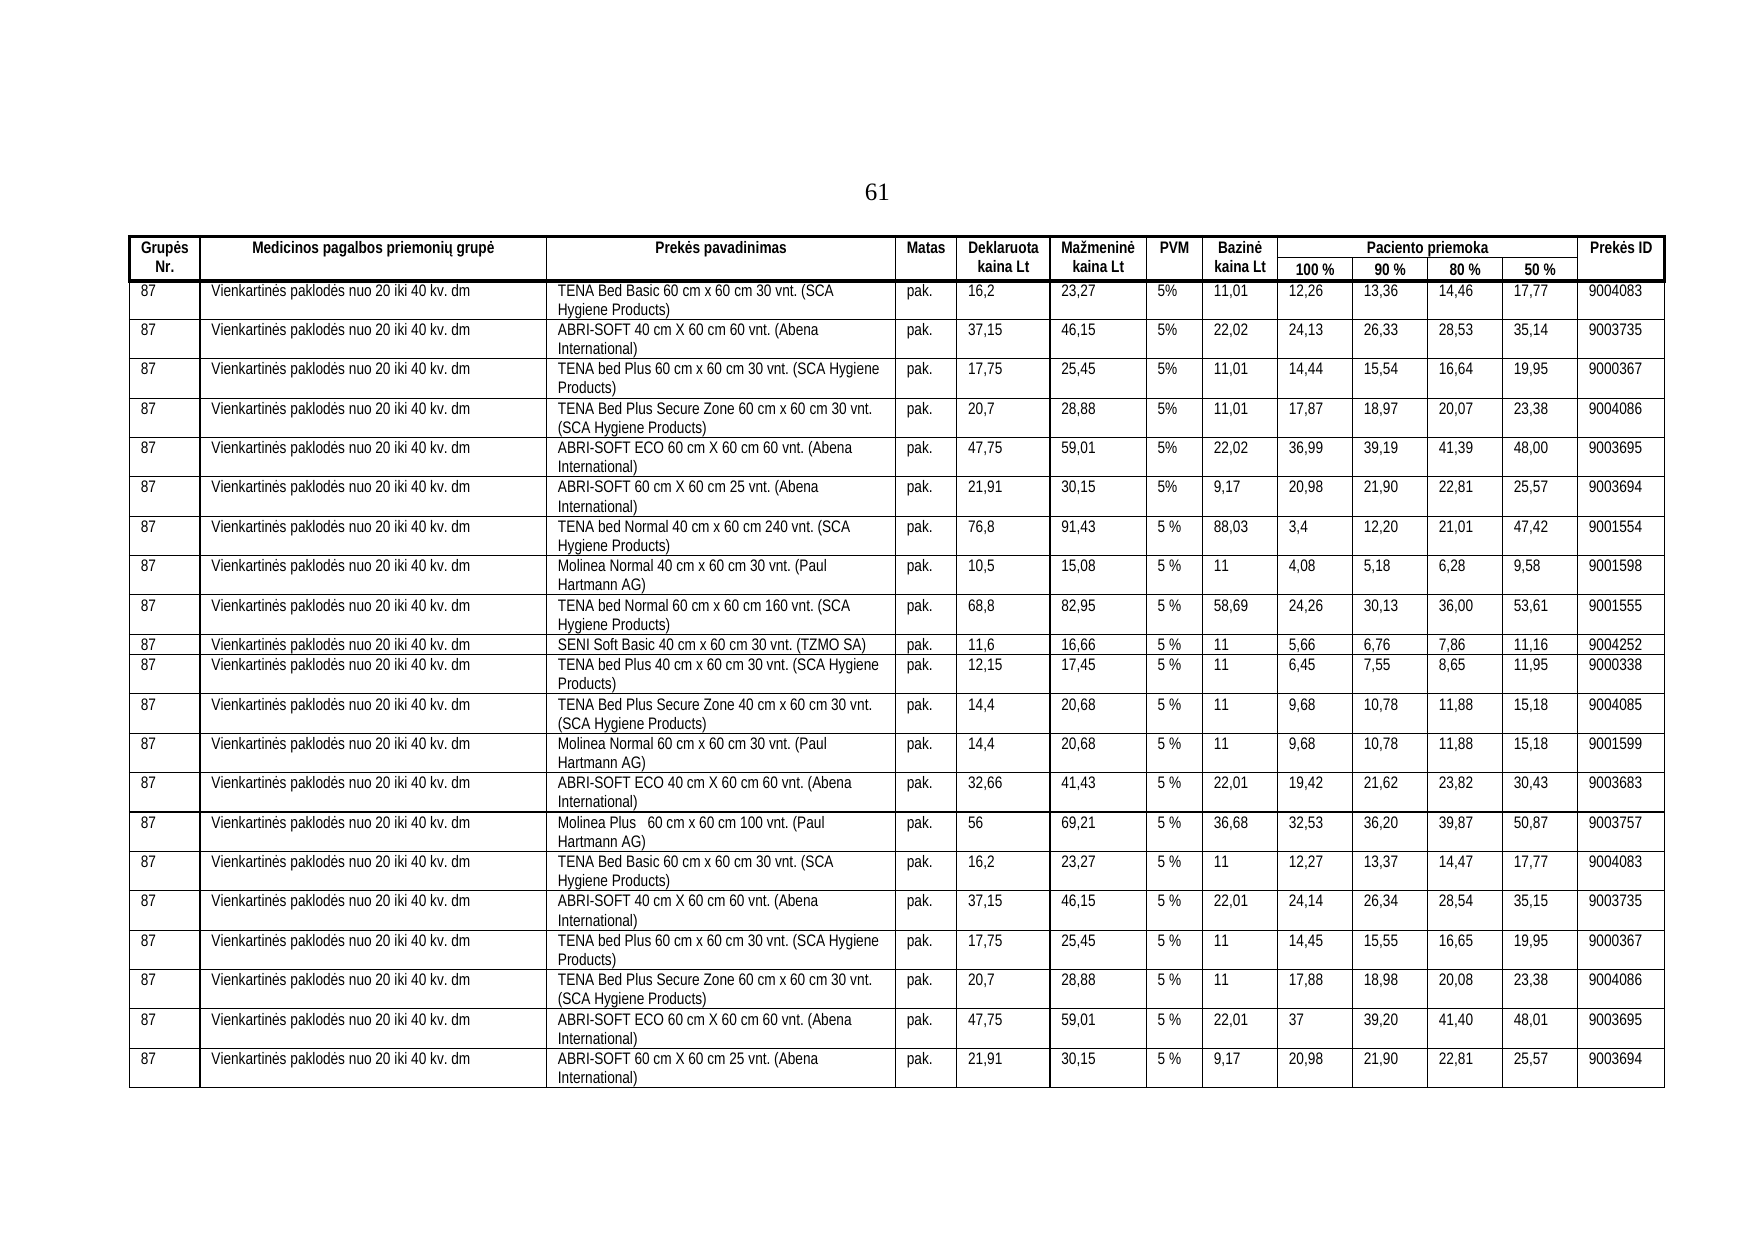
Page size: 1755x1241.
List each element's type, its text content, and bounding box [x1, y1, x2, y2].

table_cell 5% [1147, 320, 1202, 358]
table_cell 35,15 [1503, 891, 1577, 929]
table_cell 20,68 [1051, 734, 1146, 772]
table_cell 30,13 [1353, 595, 1427, 634]
table_header PVM [1147, 238, 1202, 279]
table_cell 9,17 [1203, 1049, 1277, 1087]
table_cell 87 [130, 438, 199, 476]
table_cell 12,20 [1353, 517, 1427, 555]
table_cell 80 % [1428, 258, 1502, 279]
table_cell 11 [1203, 852, 1277, 890]
table_cell 37,15 [957, 320, 1049, 358]
table_cell 87 [130, 595, 199, 634]
table_cell 87 [130, 477, 199, 516]
table_cell 11 [1203, 694, 1277, 733]
table_cell 17,77 [1503, 283, 1577, 319]
table_cell Vienkartinės paklodės nuo 20 iki 40 kv. dm [201, 595, 546, 634]
table_cell 5,66 [1278, 635, 1352, 654]
table_cell ABRI-SOFT ECO 40 cm X 60 cm 60 vnt. (Abena International) [547, 773, 895, 811]
table_cell pak. [896, 931, 956, 969]
table_cell 50,87 [1503, 813, 1577, 851]
table_cell 87 [130, 734, 199, 772]
table_cell 20,7 [957, 399, 1049, 437]
table_cell Vienkartinės paklodės nuo 20 iki 40 kv. dm [201, 970, 546, 1008]
table_cell 24,14 [1278, 891, 1352, 929]
table_cell 9003695 [1578, 1009, 1664, 1048]
table_cell 9003695 [1578, 438, 1664, 476]
table_cell 16,64 [1428, 359, 1502, 397]
table_cell 5 % [1147, 1009, 1202, 1048]
table_cell 87 [130, 1009, 199, 1048]
table_cell 59,01 [1051, 438, 1146, 476]
table_cell 9000367 [1578, 931, 1664, 969]
table_cell 17,45 [1051, 655, 1146, 693]
table_cell 16,65 [1428, 931, 1502, 969]
table_cell 11,6 [957, 635, 1049, 654]
table_cell TENA bed Normal 40 cm x 60 cm 240 vnt. (SCA Hygiene Products) [547, 517, 895, 555]
table_cell 32,66 [957, 773, 1049, 811]
table_cell 14,4 [957, 694, 1049, 733]
table_cell 41,40 [1428, 1009, 1502, 1048]
table_cell 48,00 [1503, 438, 1577, 476]
table_cell 13,36 [1353, 283, 1427, 319]
table_cell 11,95 [1503, 655, 1577, 693]
table_cell 9003735 [1578, 891, 1664, 929]
table_cell 9004086 [1578, 399, 1664, 437]
table_cell 21,01 [1428, 517, 1502, 555]
table_cell pak. [896, 891, 956, 929]
table_cell pak. [896, 852, 956, 890]
table_cell 9001598 [1578, 556, 1664, 594]
table_cell 11,01 [1203, 283, 1277, 319]
table_cell 22,01 [1203, 1009, 1277, 1048]
table_cell 16,66 [1051, 635, 1146, 654]
table_cell 87 [130, 1049, 199, 1087]
table_cell Molinea Normal 60 cm x 60 cm 30 vnt. (Paul Hartmann AG) [547, 734, 895, 772]
table_cell 26,33 [1353, 320, 1427, 358]
table_cell 17,88 [1278, 970, 1352, 1008]
table_cell 12,15 [957, 655, 1049, 693]
table_cell Vienkartinės paklodės nuo 20 iki 40 kv. dm [201, 1049, 546, 1087]
table_cell 5% [1147, 477, 1202, 516]
table_cell Vienkartinės paklodės nuo 20 iki 40 kv. dm [201, 556, 546, 594]
table_cell 56 [957, 813, 1049, 851]
table_cell 16,2 [957, 852, 1049, 890]
table_header Prekės ID [1578, 238, 1663, 279]
table_cell 15,08 [1051, 556, 1146, 594]
table_cell pak. [896, 399, 956, 437]
table_cell 87 [130, 517, 199, 555]
table_cell pak. [896, 556, 956, 594]
table_cell 11,01 [1203, 359, 1277, 397]
table_cell TENA bed Plus 60 cm x 60 cm 30 vnt. (SCA Hygiene Products) [547, 931, 895, 969]
table_header Mažmeninė kaina Lt [1051, 238, 1146, 279]
table_cell pak. [896, 655, 956, 693]
table_cell 87 [130, 399, 199, 437]
table_cell 5 % [1147, 773, 1202, 811]
table_cell 88,03 [1203, 517, 1277, 555]
table_cell Vienkartinės paklodės nuo 20 iki 40 kv. dm [201, 891, 546, 929]
table_cell 37,15 [957, 891, 1049, 929]
table_cell 28,54 [1428, 891, 1502, 929]
table_cell 12,26 [1278, 283, 1352, 319]
table_cell 87 [130, 891, 199, 929]
table_cell 9001599 [1578, 734, 1664, 772]
table_cell Vienkartinės paklodės nuo 20 iki 40 kv. dm [201, 399, 546, 437]
table_cell 9003735 [1578, 320, 1664, 358]
table_cell 11 [1203, 970, 1277, 1008]
table_header Prekės pavadinimas [547, 238, 895, 279]
table_cell 87 [130, 556, 199, 594]
table_cell 5 % [1147, 655, 1202, 693]
table_cell Vienkartinės paklodės nuo 20 iki 40 kv. dm [201, 477, 546, 516]
table_cell 11 [1203, 655, 1277, 693]
table_cell TENA bed Normal 60 cm x 60 cm 160 vnt. (SCA Hygiene Products) [547, 595, 895, 634]
table_cell pak. [896, 283, 956, 319]
table_cell 39,19 [1353, 438, 1427, 476]
table_cell 53,61 [1503, 595, 1577, 634]
table_cell Vienkartinės paklodės nuo 20 iki 40 kv. dm [201, 931, 546, 969]
table_cell 15,54 [1353, 359, 1427, 397]
table_cell Vienkartinės paklodės nuo 20 iki 40 kv. dm [201, 517, 546, 555]
table_cell 11 [1203, 931, 1277, 969]
table_cell 6,76 [1353, 635, 1427, 654]
table_cell 87 [130, 694, 199, 733]
table_cell 9003694 [1578, 1049, 1664, 1087]
table_cell 15,18 [1503, 694, 1577, 733]
table_cell 18,98 [1353, 970, 1427, 1008]
table_cell 87 [130, 773, 199, 811]
table_cell 36,99 [1278, 438, 1352, 476]
table_cell 5 % [1147, 852, 1202, 890]
table_cell 28,88 [1051, 970, 1146, 1008]
table_cell pak. [896, 1049, 956, 1087]
table_cell 36,00 [1428, 595, 1502, 634]
table_cell 41,43 [1051, 773, 1146, 811]
table_cell 9004085 [1578, 694, 1664, 733]
table_cell 39,87 [1428, 813, 1502, 851]
table_cell 39,20 [1353, 1009, 1427, 1048]
table_cell Vienkartinės paklodės nuo 20 iki 40 kv. dm [201, 320, 546, 358]
table_cell 23,27 [1051, 852, 1146, 890]
table_cell 9,58 [1503, 556, 1577, 594]
table_cell 11 [1203, 734, 1277, 772]
table_cell 7,55 [1353, 655, 1427, 693]
table_cell 9004083 [1578, 283, 1664, 319]
table_cell 17,77 [1503, 852, 1577, 890]
table_cell 87 [130, 283, 199, 319]
table_cell 17,75 [957, 931, 1049, 969]
table_cell 26,34 [1353, 891, 1427, 929]
table_cell 20,98 [1278, 1049, 1352, 1087]
table_cell 14,44 [1278, 359, 1352, 397]
table_cell 9,17 [1203, 477, 1277, 516]
table_cell 23,82 [1428, 773, 1502, 811]
table_cell 14,47 [1428, 852, 1502, 890]
table_cell 9003694 [1578, 477, 1664, 516]
table_cell 5 % [1147, 734, 1202, 772]
table_cell 21,91 [957, 1049, 1049, 1087]
table_cell 18,97 [1353, 399, 1427, 437]
table_cell 8,65 [1428, 655, 1502, 693]
table_cell pak. [896, 773, 956, 811]
table_cell 21,90 [1353, 1049, 1427, 1087]
table_cell 58,69 [1203, 595, 1277, 634]
table_cell 22,01 [1203, 773, 1277, 811]
table_cell 23,38 [1503, 970, 1577, 1008]
table_cell ABRI-SOFT ECO 60 cm X 60 cm 60 vnt. (Abena International) [547, 1009, 895, 1048]
table_cell 46,15 [1051, 891, 1146, 929]
table_cell ABRI-SOFT ECO 60 cm X 60 cm 60 vnt. (Abena International) [547, 438, 895, 476]
table_cell 9,68 [1278, 734, 1352, 772]
table_cell 5 % [1147, 891, 1202, 929]
table_cell 5% [1147, 283, 1202, 319]
table_cell pak. [896, 320, 956, 358]
table_cell 3,4 [1278, 517, 1352, 555]
table_cell 11 [1203, 635, 1277, 654]
table_header Paciento priemoka [1278, 238, 1577, 257]
table_cell 30,15 [1051, 1049, 1146, 1087]
table_cell 14,46 [1428, 283, 1502, 319]
table_cell 87 [130, 635, 199, 654]
table_cell 20,7 [957, 970, 1049, 1008]
table_cell 24,26 [1278, 595, 1352, 634]
table_cell 6,28 [1428, 556, 1502, 594]
table_cell 21,91 [957, 477, 1049, 516]
table_cell 37 [1278, 1009, 1352, 1048]
table_cell 9001555 [1578, 595, 1664, 634]
table_cell 35,14 [1503, 320, 1577, 358]
table_cell 87 [130, 970, 199, 1008]
table_cell pak. [896, 595, 956, 634]
table_cell Vienkartinės paklodės nuo 20 iki 40 kv. dm [201, 438, 546, 476]
table_cell 87 [130, 359, 199, 397]
table_cell pak. [896, 517, 956, 555]
table_header Grupės Nr. [131, 238, 199, 279]
table_cell 9,68 [1278, 694, 1352, 733]
table_cell 68,8 [957, 595, 1049, 634]
table_cell Vienkartinės paklodės nuo 20 iki 40 kv. dm [201, 635, 546, 654]
table_cell 5 % [1147, 813, 1202, 851]
table_cell TENA Bed Plus Secure Zone 60 cm x 60 cm 30 vnt. (SCA Hygiene Products) [547, 399, 895, 437]
table_cell pak. [896, 734, 956, 772]
table_cell Vienkartinės paklodės nuo 20 iki 40 kv. dm [201, 283, 546, 319]
table_cell 4,08 [1278, 556, 1352, 594]
table_cell Vienkartinės paklodės nuo 20 iki 40 kv. dm [201, 655, 546, 693]
table_cell 23,38 [1503, 399, 1577, 437]
table_cell Vienkartinės paklodės nuo 20 iki 40 kv. dm [201, 734, 546, 772]
table_cell 22,01 [1203, 891, 1277, 929]
table_header Deklaruota kaina Lt [957, 238, 1049, 279]
table_cell 9001554 [1578, 517, 1664, 555]
table_cell 5 % [1147, 635, 1202, 654]
table_cell SENI Soft Basic 40 cm x 60 cm 30 vnt. (TZMO SA) [547, 635, 895, 654]
table_cell 5 % [1147, 556, 1202, 594]
table_cell pak. [896, 635, 956, 654]
table_cell 11,88 [1428, 734, 1502, 772]
table_cell Molinea Normal 40 cm x 60 cm 30 vnt. (Paul Hartmann AG) [547, 556, 895, 594]
table_cell 28,53 [1428, 320, 1502, 358]
table_cell 47,42 [1503, 517, 1577, 555]
table_cell 36,68 [1203, 813, 1277, 851]
table_cell 14,4 [957, 734, 1049, 772]
table_cell 9004083 [1578, 852, 1664, 890]
table_cell 20,68 [1051, 694, 1146, 733]
table_cell 36,20 [1353, 813, 1427, 851]
table_cell 59,01 [1051, 1009, 1146, 1048]
table_cell 11 [1203, 556, 1277, 594]
table_cell 50 % [1503, 258, 1577, 279]
table_cell 90 % [1353, 258, 1427, 279]
table_cell 5 % [1147, 931, 1202, 969]
table_cell 22,02 [1203, 438, 1277, 476]
table_cell 25,57 [1503, 1049, 1577, 1087]
table_cell ABRI-SOFT 40 cm X 60 cm 60 vnt. (Abena International) [547, 891, 895, 929]
table_cell TENA Bed Plus Secure Zone 40 cm x 60 cm 30 vnt. (SCA Hygiene Products) [547, 694, 895, 733]
table_cell 5 % [1147, 1049, 1202, 1087]
table_cell 21,62 [1353, 773, 1427, 811]
table_cell 12,27 [1278, 852, 1352, 890]
table_cell ABRI-SOFT 60 cm X 60 cm 25 vnt. (Abena International) [547, 477, 895, 516]
table_cell 91,43 [1051, 517, 1146, 555]
table_cell 9000367 [1578, 359, 1664, 397]
table_cell 10,78 [1353, 694, 1427, 733]
table_cell 5 % [1147, 694, 1202, 733]
table_cell TENA Bed Basic 60 cm x 60 cm 30 vnt. (SCA Hygiene Products) [547, 852, 895, 890]
table_cell 5% [1147, 359, 1202, 397]
table_cell 87 [130, 852, 199, 890]
table_cell 9004086 [1578, 970, 1664, 1008]
table_cell 10,5 [957, 556, 1049, 594]
table_cell 47,75 [957, 438, 1049, 476]
table_cell 11,01 [1203, 399, 1277, 437]
table_cell ABRI-SOFT 40 cm X 60 cm 60 vnt. (Abena International) [547, 320, 895, 358]
table_cell TENA Bed Plus Secure Zone 60 cm x 60 cm 30 vnt. (SCA Hygiene Products) [547, 970, 895, 1008]
table_cell pak. [896, 477, 956, 516]
table_cell Vienkartinės paklodės nuo 20 iki 40 kv. dm [201, 813, 546, 851]
table_cell 21,90 [1353, 477, 1427, 516]
table_cell 19,95 [1503, 931, 1577, 969]
table_cell 30,15 [1051, 477, 1146, 516]
table_cell Vienkartinės paklodės nuo 20 iki 40 kv. dm [201, 1009, 546, 1048]
table_cell 20,08 [1428, 970, 1502, 1008]
table_cell 5 % [1147, 970, 1202, 1008]
table_cell 16,2 [957, 283, 1049, 319]
table_cell 5,18 [1353, 556, 1427, 594]
table_cell pak. [896, 1009, 956, 1048]
table_cell 19,95 [1503, 359, 1577, 397]
table_cell 22,02 [1203, 320, 1277, 358]
table_cell 24,13 [1278, 320, 1352, 358]
table_cell 15,18 [1503, 734, 1577, 772]
table_cell 5% [1147, 438, 1202, 476]
table_cell 82,95 [1051, 595, 1146, 634]
table_cell 87 [130, 320, 199, 358]
table_cell 17,87 [1278, 399, 1352, 437]
table_cell 9000338 [1578, 655, 1664, 693]
table_cell 48,01 [1503, 1009, 1577, 1048]
table_cell TENA bed Plus 40 cm x 60 cm 30 vnt. (SCA Hygiene Products) [547, 655, 895, 693]
table_cell 22,81 [1428, 1049, 1502, 1087]
table_cell 22,81 [1428, 477, 1502, 516]
table_cell 30,43 [1503, 773, 1577, 811]
table_cell 5 % [1147, 595, 1202, 634]
table_cell 41,39 [1428, 438, 1502, 476]
table_cell 20,98 [1278, 477, 1352, 516]
table_cell 14,45 [1278, 931, 1352, 969]
table_cell TENA Bed Basic 60 cm x 60 cm 30 vnt. (SCA Hygiene Products) [547, 283, 895, 319]
table_header Bazinė kaina Lt [1203, 238, 1277, 279]
table_cell pak. [896, 438, 956, 476]
table_header Medicinos pagalbos priemonių grupė [201, 238, 546, 279]
table_cell 32,53 [1278, 813, 1352, 851]
table_cell 47,75 [957, 1009, 1049, 1048]
table_cell Vienkartinės paklodės nuo 20 iki 40 kv. dm [201, 773, 546, 811]
table_cell 9004252 [1578, 635, 1664, 654]
table_cell 19,42 [1278, 773, 1352, 811]
table_cell Vienkartinės paklodės nuo 20 iki 40 kv. dm [201, 694, 546, 733]
table_cell 87 [130, 655, 199, 693]
table_cell 11,88 [1428, 694, 1502, 733]
table_cell 9003757 [1578, 813, 1664, 851]
table_cell Vienkartinės paklodės nuo 20 iki 40 kv. dm [201, 359, 546, 397]
table_cell TENA bed Plus 60 cm x 60 cm 30 vnt. (SCA Hygiene Products) [547, 359, 895, 397]
table_cell pak. [896, 813, 956, 851]
table_cell 20,07 [1428, 399, 1502, 437]
table_cell 25,45 [1051, 931, 1146, 969]
table_cell 25,45 [1051, 359, 1146, 397]
table_cell 76,8 [957, 517, 1049, 555]
table_cell 28,88 [1051, 399, 1146, 437]
table_cell 9003683 [1578, 773, 1664, 811]
table_cell 100 % [1278, 258, 1352, 279]
table_cell pak. [896, 694, 956, 733]
table_cell pak. [896, 359, 956, 397]
table_cell Molinea Plus 60 cm x 60 cm 100 vnt. (Paul Hartmann AG) [547, 813, 895, 851]
table_cell 13,37 [1353, 852, 1427, 890]
table_cell 69,21 [1051, 813, 1146, 851]
table_cell 11,16 [1503, 635, 1577, 654]
table_cell 10,78 [1353, 734, 1427, 772]
table_cell 23,27 [1051, 283, 1146, 319]
table_cell 15,55 [1353, 931, 1427, 969]
table_cell 87 [130, 931, 199, 969]
table_cell 87 [130, 813, 199, 851]
table_cell 46,15 [1051, 320, 1146, 358]
table_cell 17,75 [957, 359, 1049, 397]
table_cell ABRI-SOFT 60 cm X 60 cm 25 vnt. (Abena International) [547, 1049, 895, 1087]
table_cell 7,86 [1428, 635, 1502, 654]
table_header Matas [896, 238, 956, 279]
table_cell 25,57 [1503, 477, 1577, 516]
table_cell 5% [1147, 399, 1202, 437]
table_cell 5 % [1147, 517, 1202, 555]
table_cell 6,45 [1278, 655, 1352, 693]
table_cell Vienkartinės paklodės nuo 20 iki 40 kv. dm [201, 852, 546, 890]
table_cell pak. [896, 970, 956, 1008]
